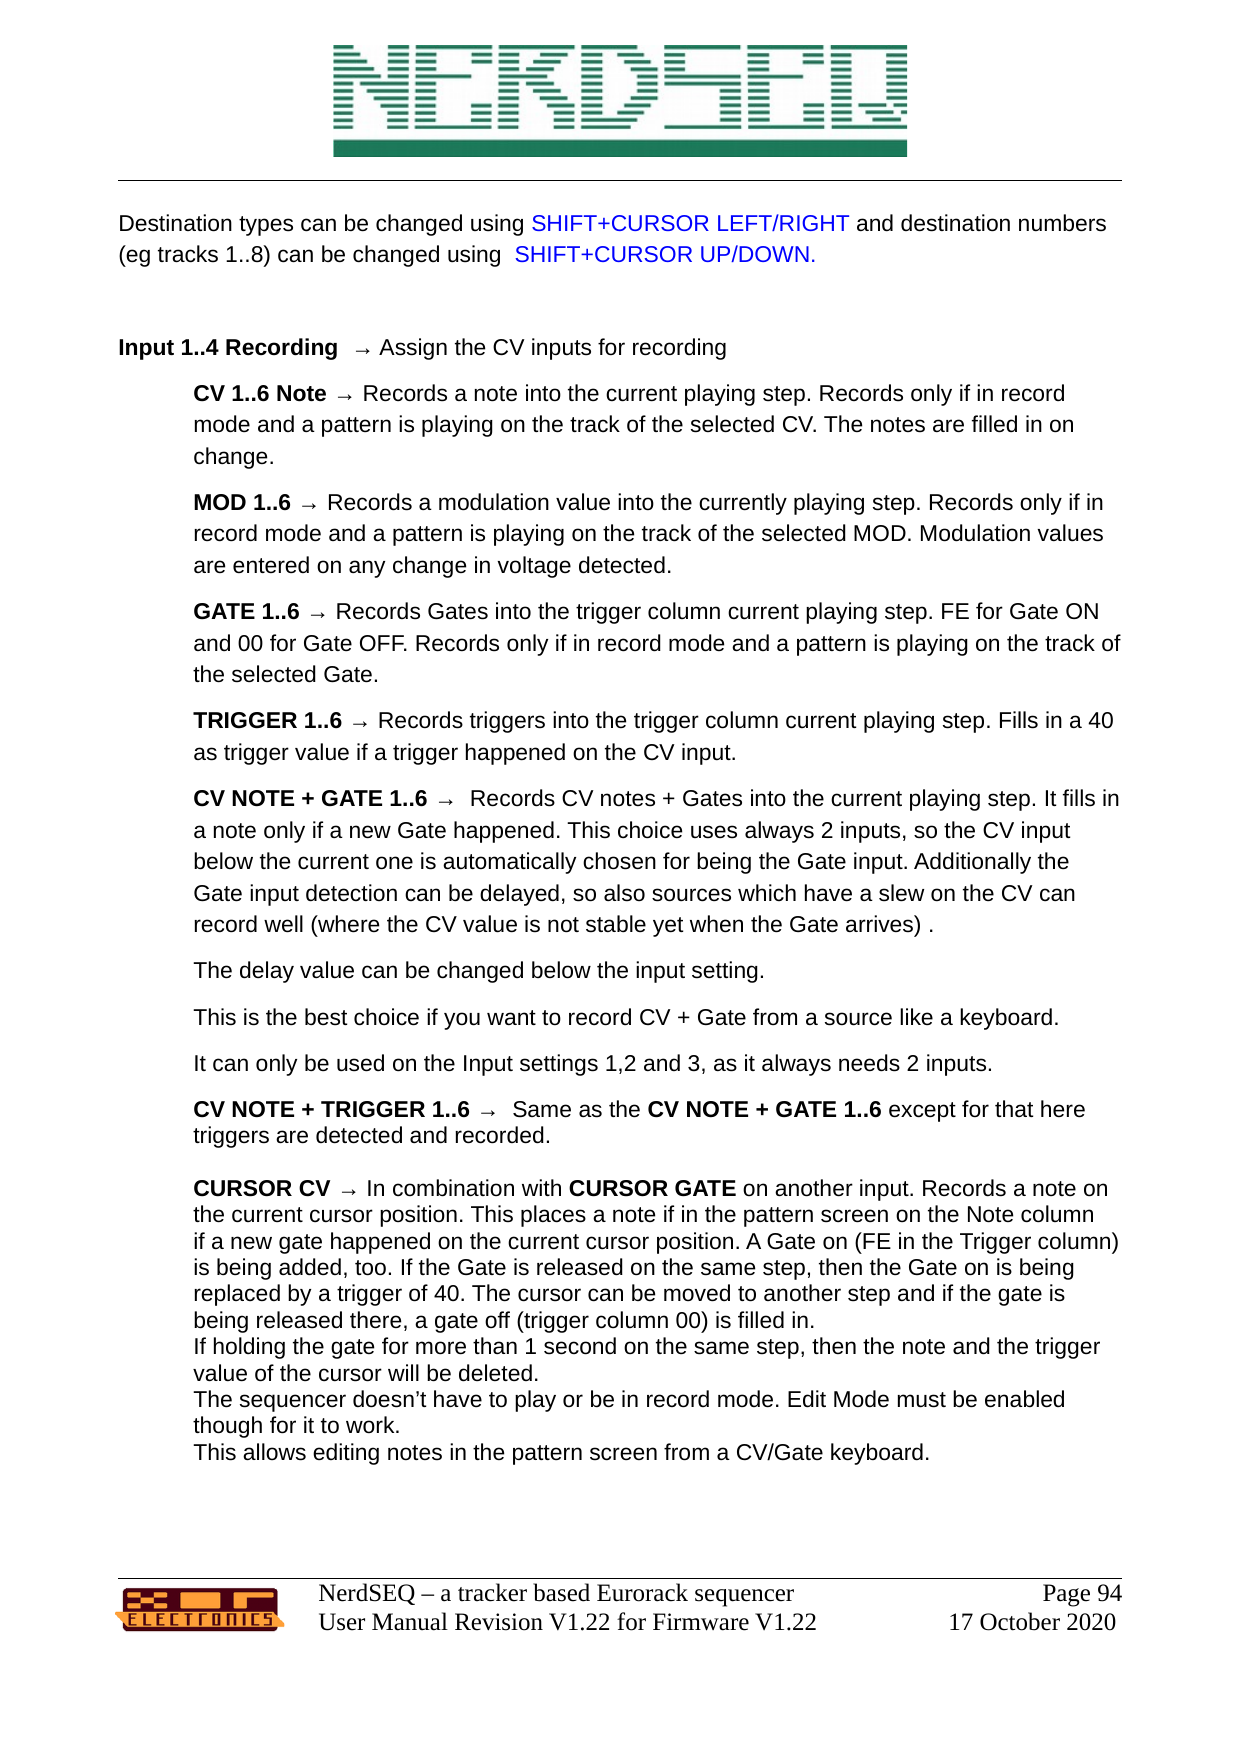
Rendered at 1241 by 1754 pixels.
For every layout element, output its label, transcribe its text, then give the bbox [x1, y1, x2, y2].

text MOD 1..6 → Records a modulation value into the currently playing step. Records only if in record mode and a pattern is playing on the track of the selected MOD. Modulation values are entered on any change in voltage detected. [118, 489, 1122, 578]
text The sequencer doesn’t have to play or be in record mode. Edit Mode must be enabled though for it to work. [118, 1386, 1122, 1438]
picture [115, 1584, 285, 1634]
text This is the best choice if you want to record CV + Gate from a source like a keyboard. [118, 1004, 1122, 1030]
text CV NOTE + GATE 1..6 → Records CV notes + Gates into the current playing step. It fills in a note only if a new Gate happened. This choice uses always 2 inputs, so the CV input below the current one is automatically chosen for being the Gate input. Additionally the Gate input detection can be delayed, so also sources which have a slew on the CV can record well (where the CV value is not stable yet when the Gate arrives) . [193, 785, 1122, 938]
text TRIGGER 1..6 → Records triggers into the trigger column current playing step. Fills in a 40 as trigger value if a trigger happened on the CV input. [118, 707, 1122, 765]
text GATE 1..6 → Records Gates into the trigger column current playing step. FE for Gate ON and 00 for Gate OFF. Records only if in record mode and a pattern is playing on the track of the selected Gate. [118, 598, 1122, 688]
text The delay value can be changed below the input setting. [118, 957, 1122, 984]
text CV NOTE + TRIGGER 1..6 → Same as the CV NOTE + GATE 1..6 except for that here triggers are detected and recorded. [118, 1096, 1122, 1149]
text CV 1..6 Note → Records a note into the current playing step. Records only if in record mode and a pattern is playing on the track of the selected CV. The notes are filled in on change. [118, 379, 1122, 469]
text CURSOR CV → In combination with CURSOR GATE on another input. Records a note on the current cursor position. This places a note if in the pattern screen on the Note column if a new gate happened on the current cursor position. A Gate on (FE in the Trigger column) is being added, too. If the Gate is released on the same step, then the Gate on is being replaced by a trigger of 40. The cursor can be moved to another step and if the gate is being released there, a gate off (trigger column 00) is filled in. [118, 1175, 1122, 1333]
text If holding the gate for more than 1 second on the same step, then the note and the trigger value of the cursor will be deleted. [118, 1333, 1122, 1386]
text This allows editing notes in the pattern screen from a CV/Gate keyboard. [118, 1438, 1122, 1465]
text Destination types can be changed using SHIFT+CURSOR LEFT/RIGHT and destination numbers (eg tracks 1..8) can be changed using SHIFT+CURSOR UP/DOWN. [118, 209, 1122, 267]
text It can only be used on the Input settings 1,2 and 3, as it always needs 2 inputs. [118, 1050, 1122, 1076]
text Input 1..4 Recording → Assign the CV inputs for recording [118, 333, 1122, 360]
picture [333, 45, 908, 157]
